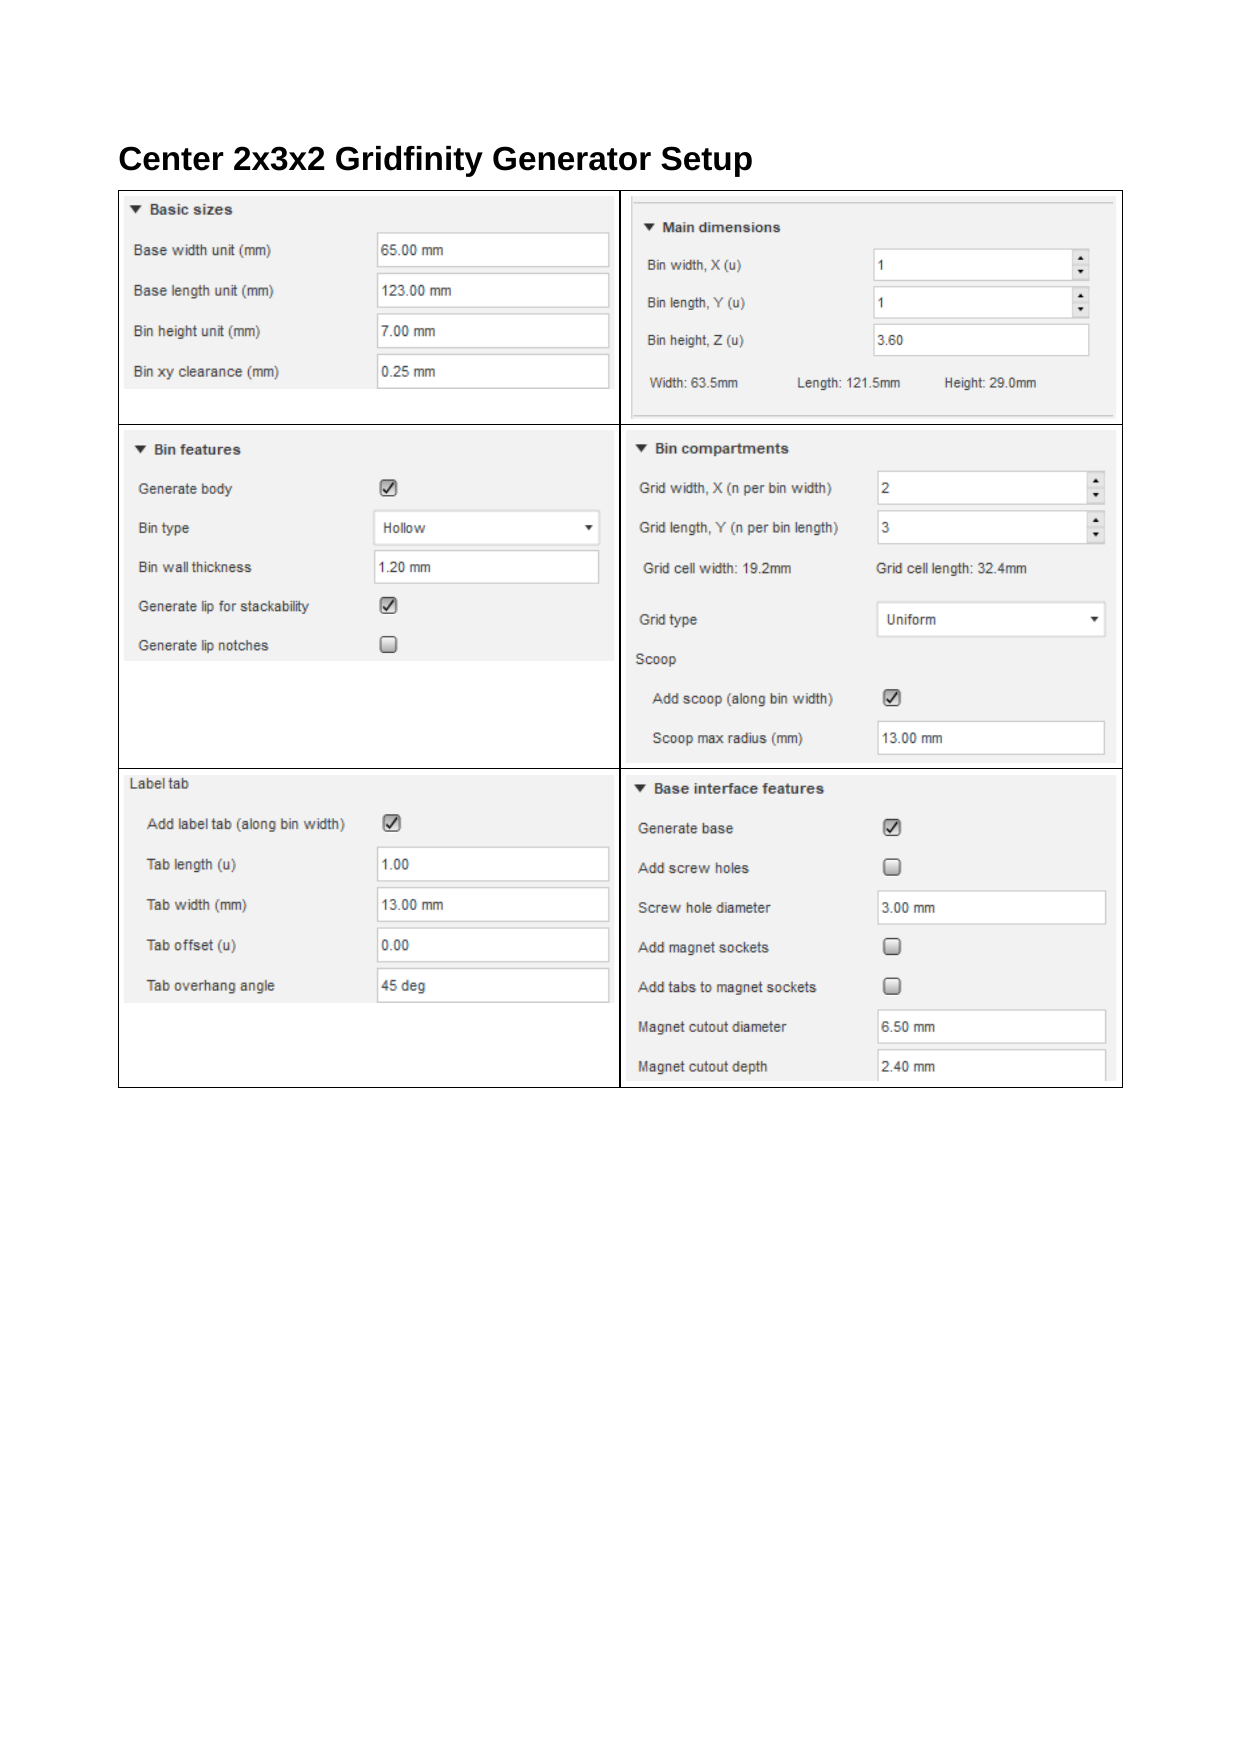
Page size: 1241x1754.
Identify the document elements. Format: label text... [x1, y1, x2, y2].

table_cell [119, 425, 619, 768]
table_cell [621, 769, 1122, 1087]
picture [625, 196, 1117, 419]
table_header [621, 191, 1122, 424]
table_header [119, 191, 619, 424]
picture [123, 430, 615, 661]
table_cell [119, 769, 619, 1087]
subtitle Center 2x3x2 Gridfinity Generator Setup [118, 139, 1122, 177]
picture [625, 430, 1117, 763]
picture [123, 196, 615, 389]
table_cell [621, 425, 1122, 768]
picture [625, 775, 1117, 1081]
picture [123, 775, 615, 1003]
